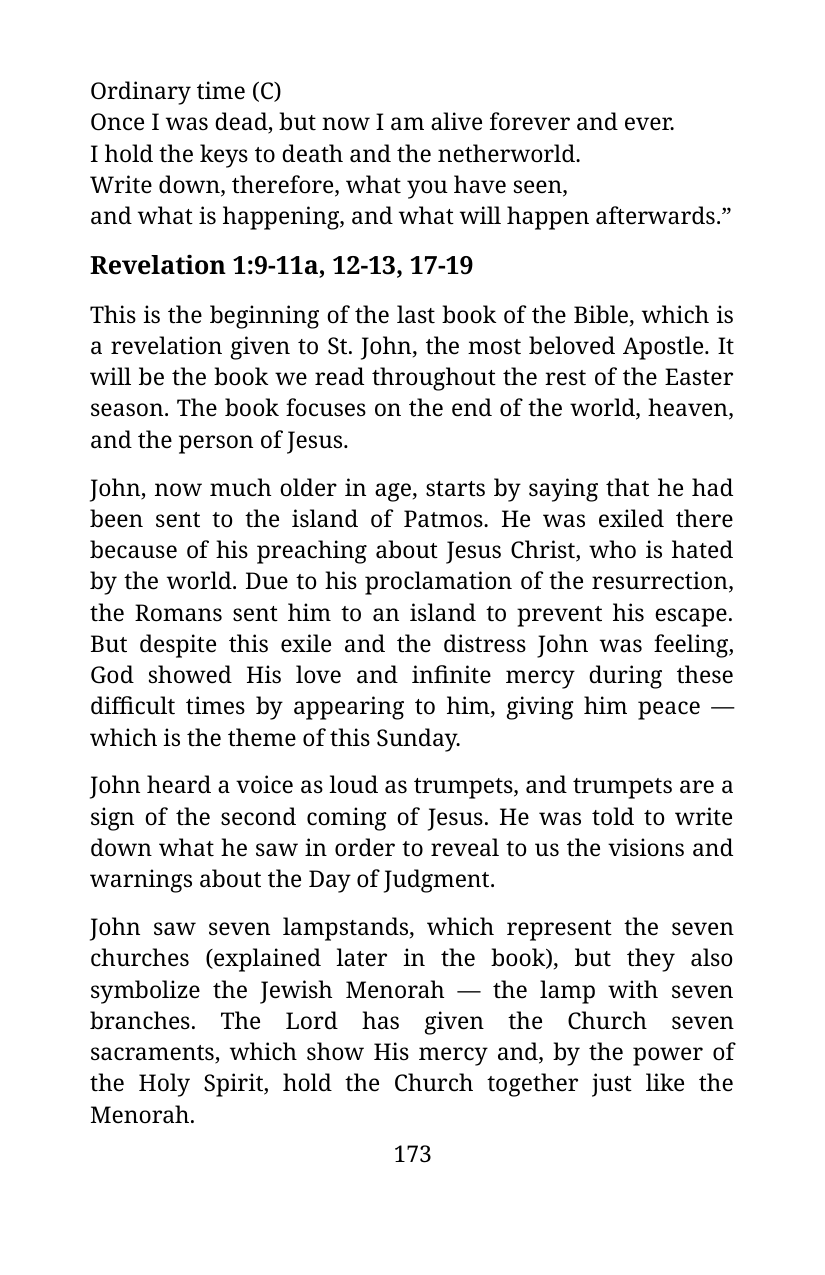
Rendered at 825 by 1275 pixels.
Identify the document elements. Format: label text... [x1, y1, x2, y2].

text John saw seven lampstands, which represent the seven churches (explained later in the book), but they also symbolize the Jewish Menorah — the lamp with seven branches. The Lord has given the Church seven sacraments, which show His mercy and, by the power of the Holy Spirit, hold the Church together just like the Menorah. [90, 911, 735, 1130]
text John heard a voice as loud as trumpets, and trumpets are a sign of the second coming of Jesus. He was told to write down what he saw in order to reveal to us the visions and warnings about the Day of Judgment. [90, 769, 735, 894]
text Revelation 1:9-11a, 12-13, 17-19 [90, 248, 735, 282]
text Once I was dead, but now I am alive forever and ever. I hold the keys to death and the netherworld. Write down, therefore, what you have seen, and what is happening, and what will happen afterwards.” [90, 106, 735, 231]
text John, now much older in age, starts by saying that he had been sent to the island of Patmos. He was exiled there because of his preaching about Jesus Christ, who is hated by the world. Due to his proclamation of the resurrection, the Romans sent him to an island to prevent his escape. But despite this exile and the distress John was feeling, God showed His love and infinite mercy during these difficult times by appearing to him, giving him peace — which is the theme of this Sunday. [90, 472, 735, 753]
text This is the beginning of the last book of the Bible, which is a revelation given to St. John, the most beloved Apostle. It will be the book we read throughout the rest of the Easter season. The book focuses on the end of the world, heaven, and the person of Jesus. [90, 299, 735, 455]
